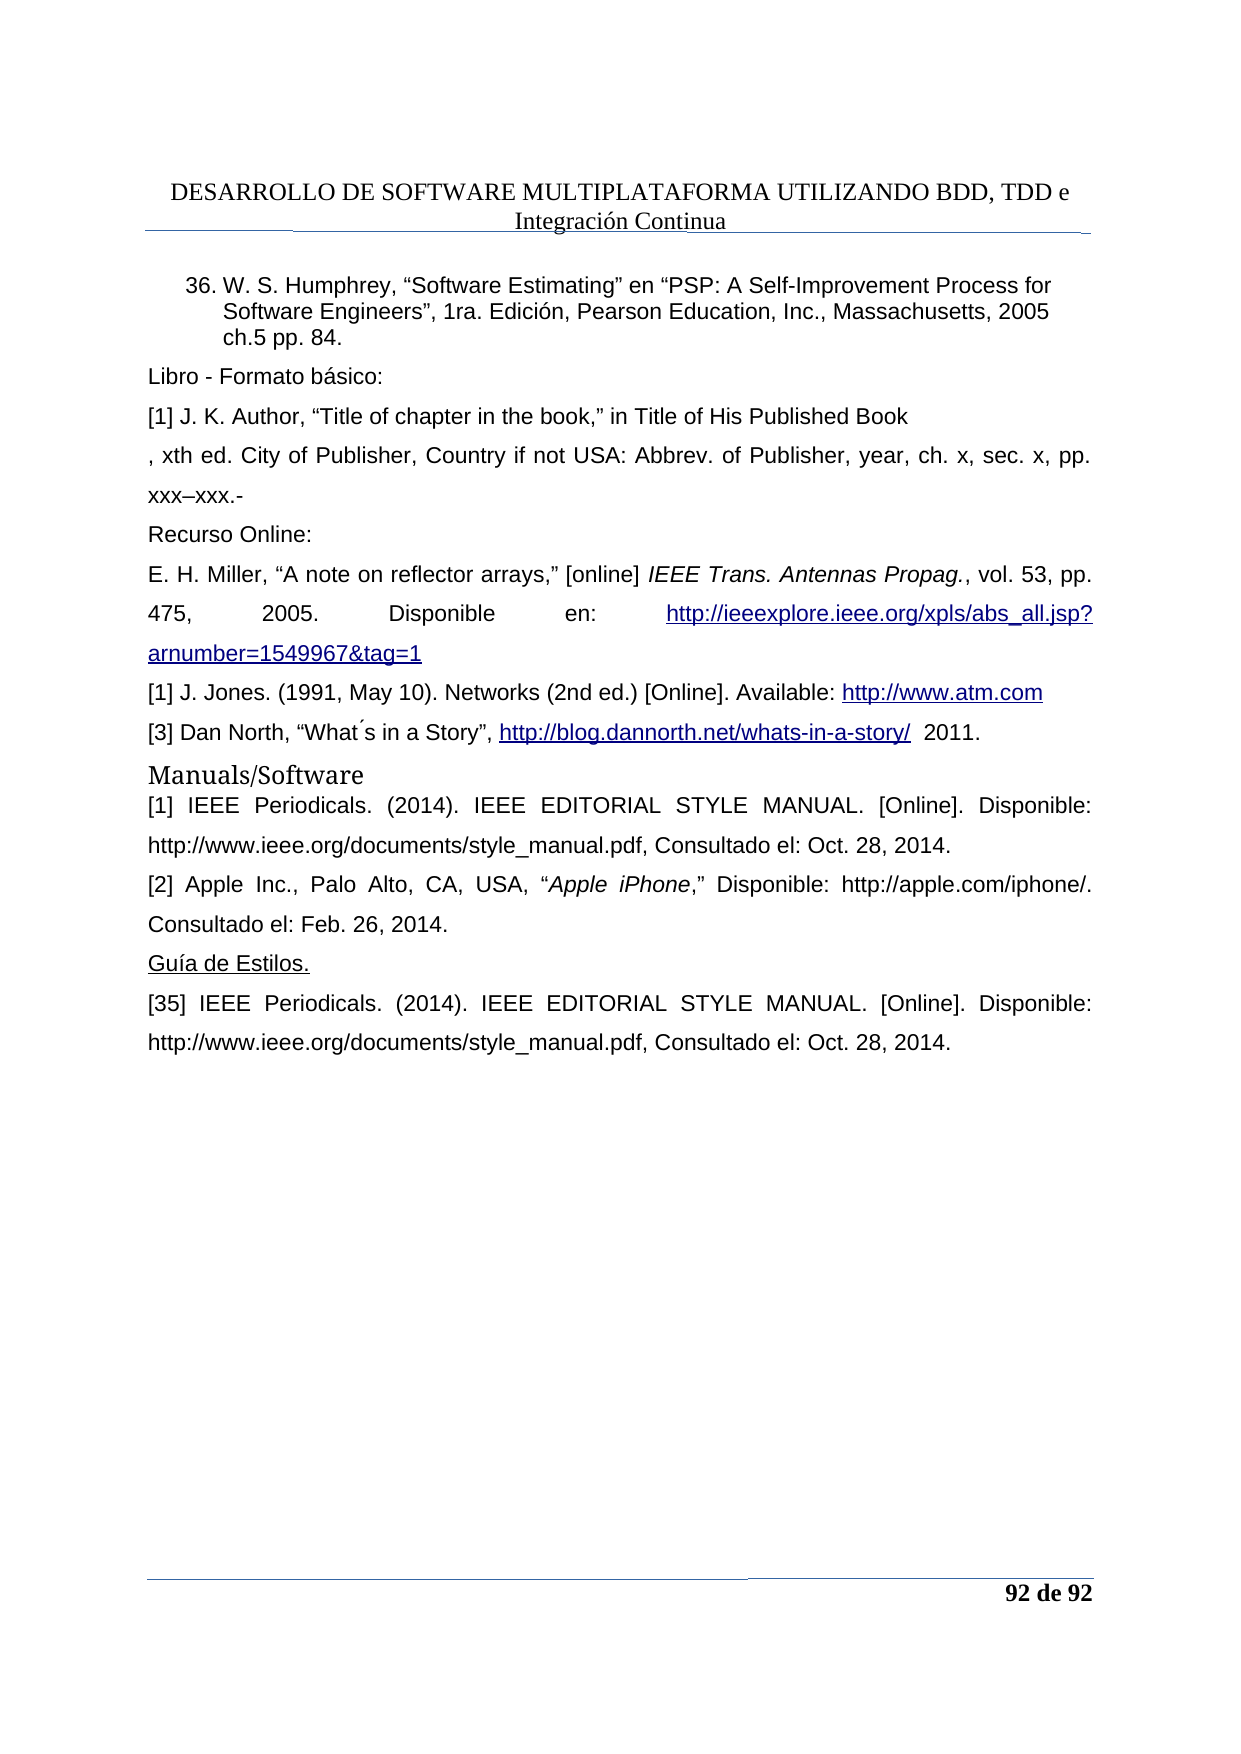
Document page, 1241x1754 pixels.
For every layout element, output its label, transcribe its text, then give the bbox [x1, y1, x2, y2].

text [35] IEEE Periodicals. (2014). IEEE EDITORIAL STYLE MANUAL. [Online]. Disponible: http://www.ieee.org/documents/style_manual.pdf, Consultado el: Oct. 28, 2014. [148, 989, 1093, 1055]
text [3] Dan North, “What ́s in a Story”, http://blog.dannorth.net/whats-in-a-story/ 2011. [148, 718, 1093, 745]
text [1] J. K. Author, “Title of chapter in the book,” in Title of His Published Book [148, 403, 1093, 429]
text Recurso Online: [148, 521, 1093, 547]
text [2] Apple Inc., Palo Alto, CA, USA, “Apple iPhone,” Disponible: http://apple.com/iphone/. Consultado el: Feb. 26, 2014. [148, 871, 1093, 937]
subtitle W. S. Humphrey, “Software Estimating” en “PSP: A Self-Improvement Process for Software Engineers”, 1ra. Edición, Pearson Education, Inc., Massachusetts, 2005 ch.5 pp. 84. [185, 272, 1093, 351]
text [1] J. Jones. (1991, May 10). Networks (2nd ed.) [Online]. Available: http://www.atm.com [148, 679, 1093, 705]
text Libro - Formato básico: [148, 363, 1093, 389]
text [1] IEEE Periodicals. (2014). IEEE EDITORIAL STYLE MANUAL. [Online]. Disponible: http://www.ieee.org/documents/style_manual.pdf, Consultado el: Oct. 28, 2014. [148, 792, 1093, 858]
text , xth ed. City of Publisher, Country if not USA: Abbrev. of Publisher, year, ch. x, sec. x, pp. xxx–xxx.- [148, 442, 1093, 508]
text E. H. Miller, “A note on reflector arrays,” [online] IEEE Trans. Antennas Propag., vol. 53, pp. 475, 2005. Disponible en: http://ieeexplore.ieee.org/xpls/abs_all.jsp?arnumber=1549967&tag=1 [148, 561, 1093, 666]
text Manuals/Software [148, 758, 1093, 792]
text Guía de Estilos. [148, 950, 1093, 976]
